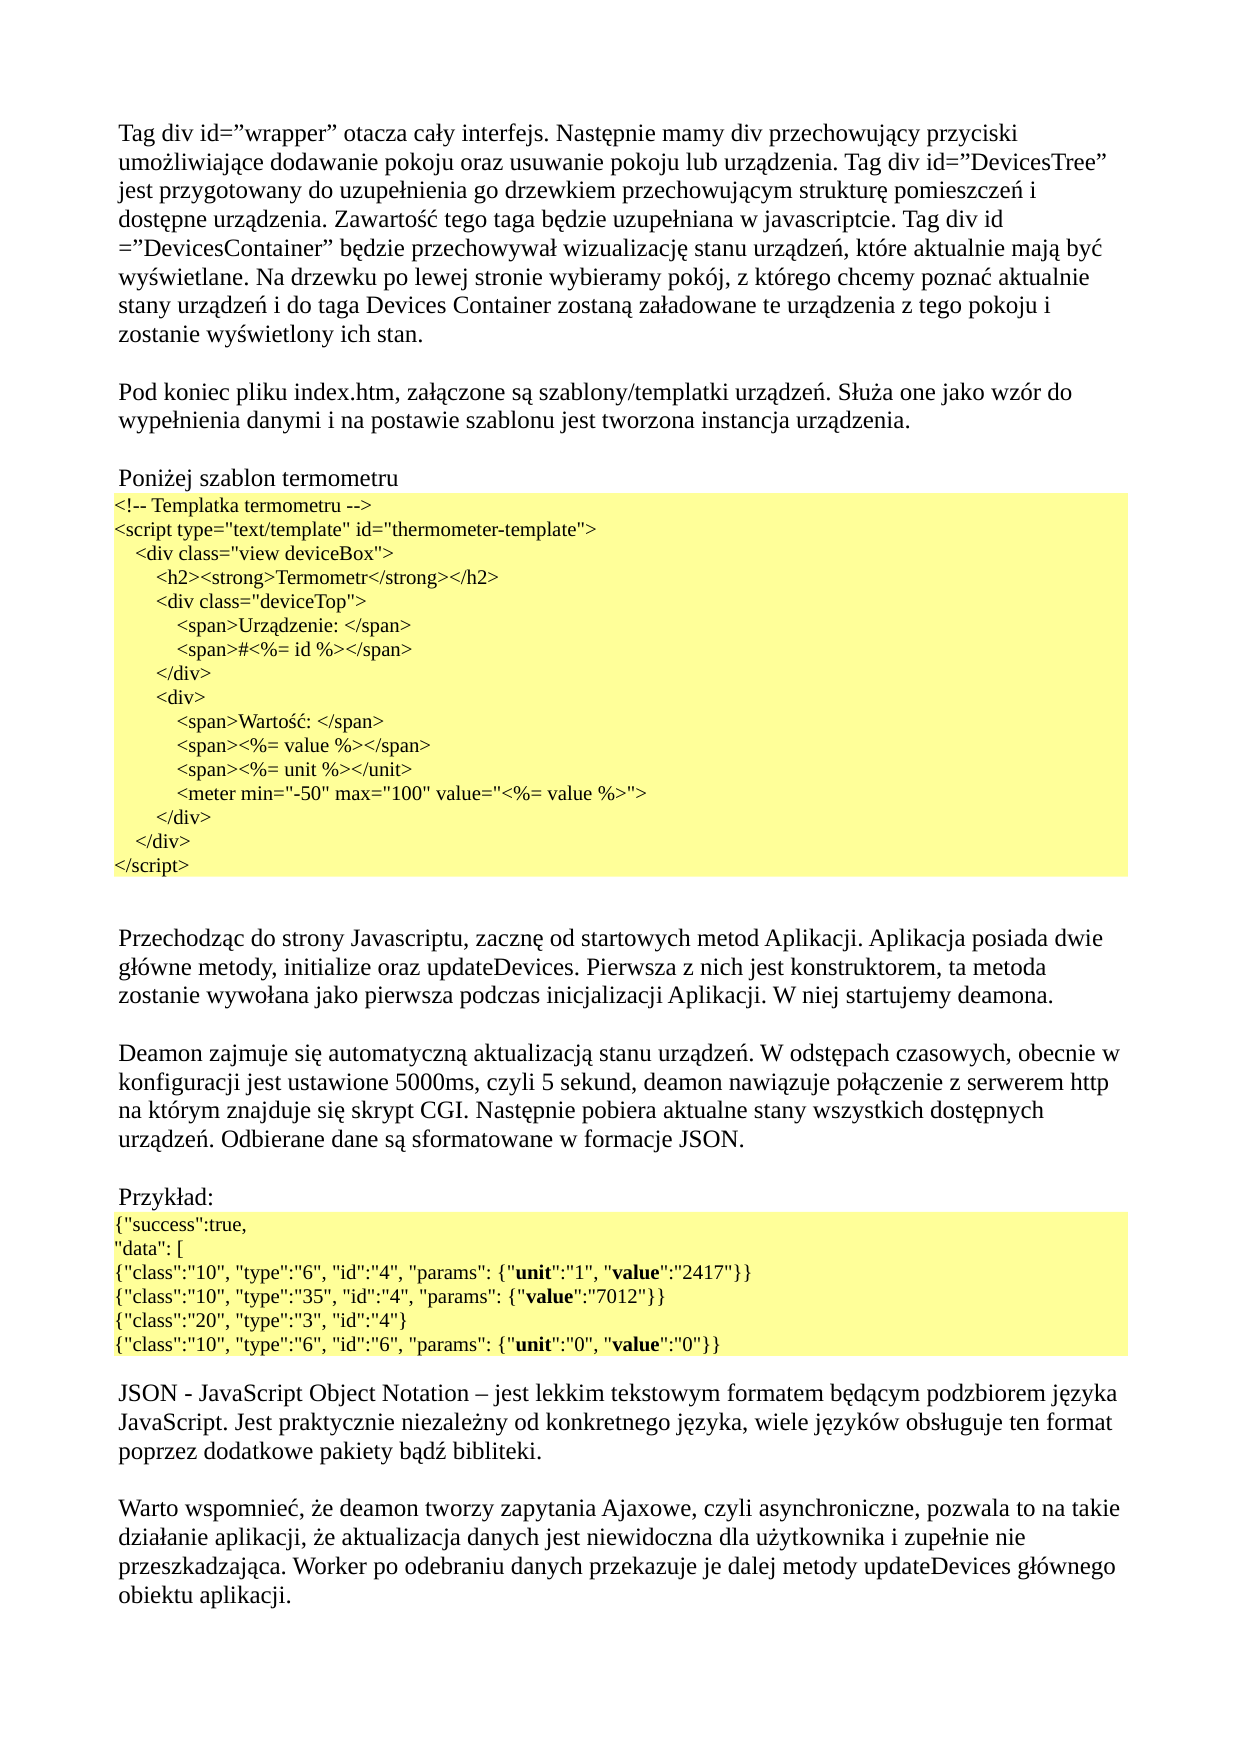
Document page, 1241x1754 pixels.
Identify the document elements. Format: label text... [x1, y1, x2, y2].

text Poniżej szablon termometru [118, 463, 1122, 492]
text Przechodząc do strony Javascriptu, zacznę od startowych metod Aplikacji. Aplikacja posiada dwie główne metody, initialize oraz updateDevices. Pierwsza z nich jest konstruktorem, ta metoda zostanie wywołana jako pierwsza podczas inicjalizacji Aplikacji. W niej startujemy deamona. [118, 923, 1122, 1009]
text Warto wspomnieć, że deamon tworzy zapytania Ajaxowe, czyli asynchroniczne, pozwala to na takie działanie aplikacji, że aktualizacja danych jest niewidoczna dla użytkownika i zupełnie nie przeszkadzająca. Worker po odebraniu danych przekazuje je dalej metody updateDevices głównego obiektu aplikacji. [118, 1493, 1122, 1608]
text Deamon zajmuje się automatyczną aktualizacją stanu urządzeń. W odstępach czasowych, obecnie w konfiguracji jest ustawione 5000ms, czyli 5 sekund, deamon nawiązuje połączenie z serwerem http na którym znajduje się skrypt CGI. Następnie pobiera aktualne stany wszystkich dostępnych urządzeń. Odbierane dane są sformatowane w formacje JSON. [118, 1038, 1122, 1153]
text Przykład: [118, 1182, 1122, 1211]
text JSON - JavaScript Object Notation – jest lekkim tekstowym formatem będącym podzbiorem języka JavaScript. Jest praktycznie niezależny od konkretnego języka, wiele języków obsługuje ten format poprzez dodatkowe pakiety bądź bibliteki. [118, 1378, 1122, 1465]
text Tag div id=”wrapper” otacza cały interfejs. Następnie mamy div przechowujący przyciski umożliwiające dodawanie pokoju oraz usuwanie pokoju lub urządzenia. Tag div id=”DevicesTree” jest przygotowany do uzupełnienia go drzewkiem przechowującym strukturę pomieszczeń i dostępne urządzenia. Zawartość tego taga będzie uzupełniana w javascriptcie. Tag div id =”DevicesContainer” będzie przechowywał wizualizację stanu urządzeń, które aktualnie mają być wyświetlane. Na drzewku po lewej stronie wybieramy pokój, z którego chcemy poznać aktualnie stany urządzeń i do taga Devices Container zostaną załadowane te urządzenia z tego pokoju i zostanie wyświetlony ich stan. [118, 118, 1122, 348]
text Pod koniec pliku index.htm, załączone są szablony/templatki urządzeń. Służa one jako wzór do wypełnienia danymi i na postawie szablonu jest tworzona instancja urządzenia. [118, 377, 1122, 434]
